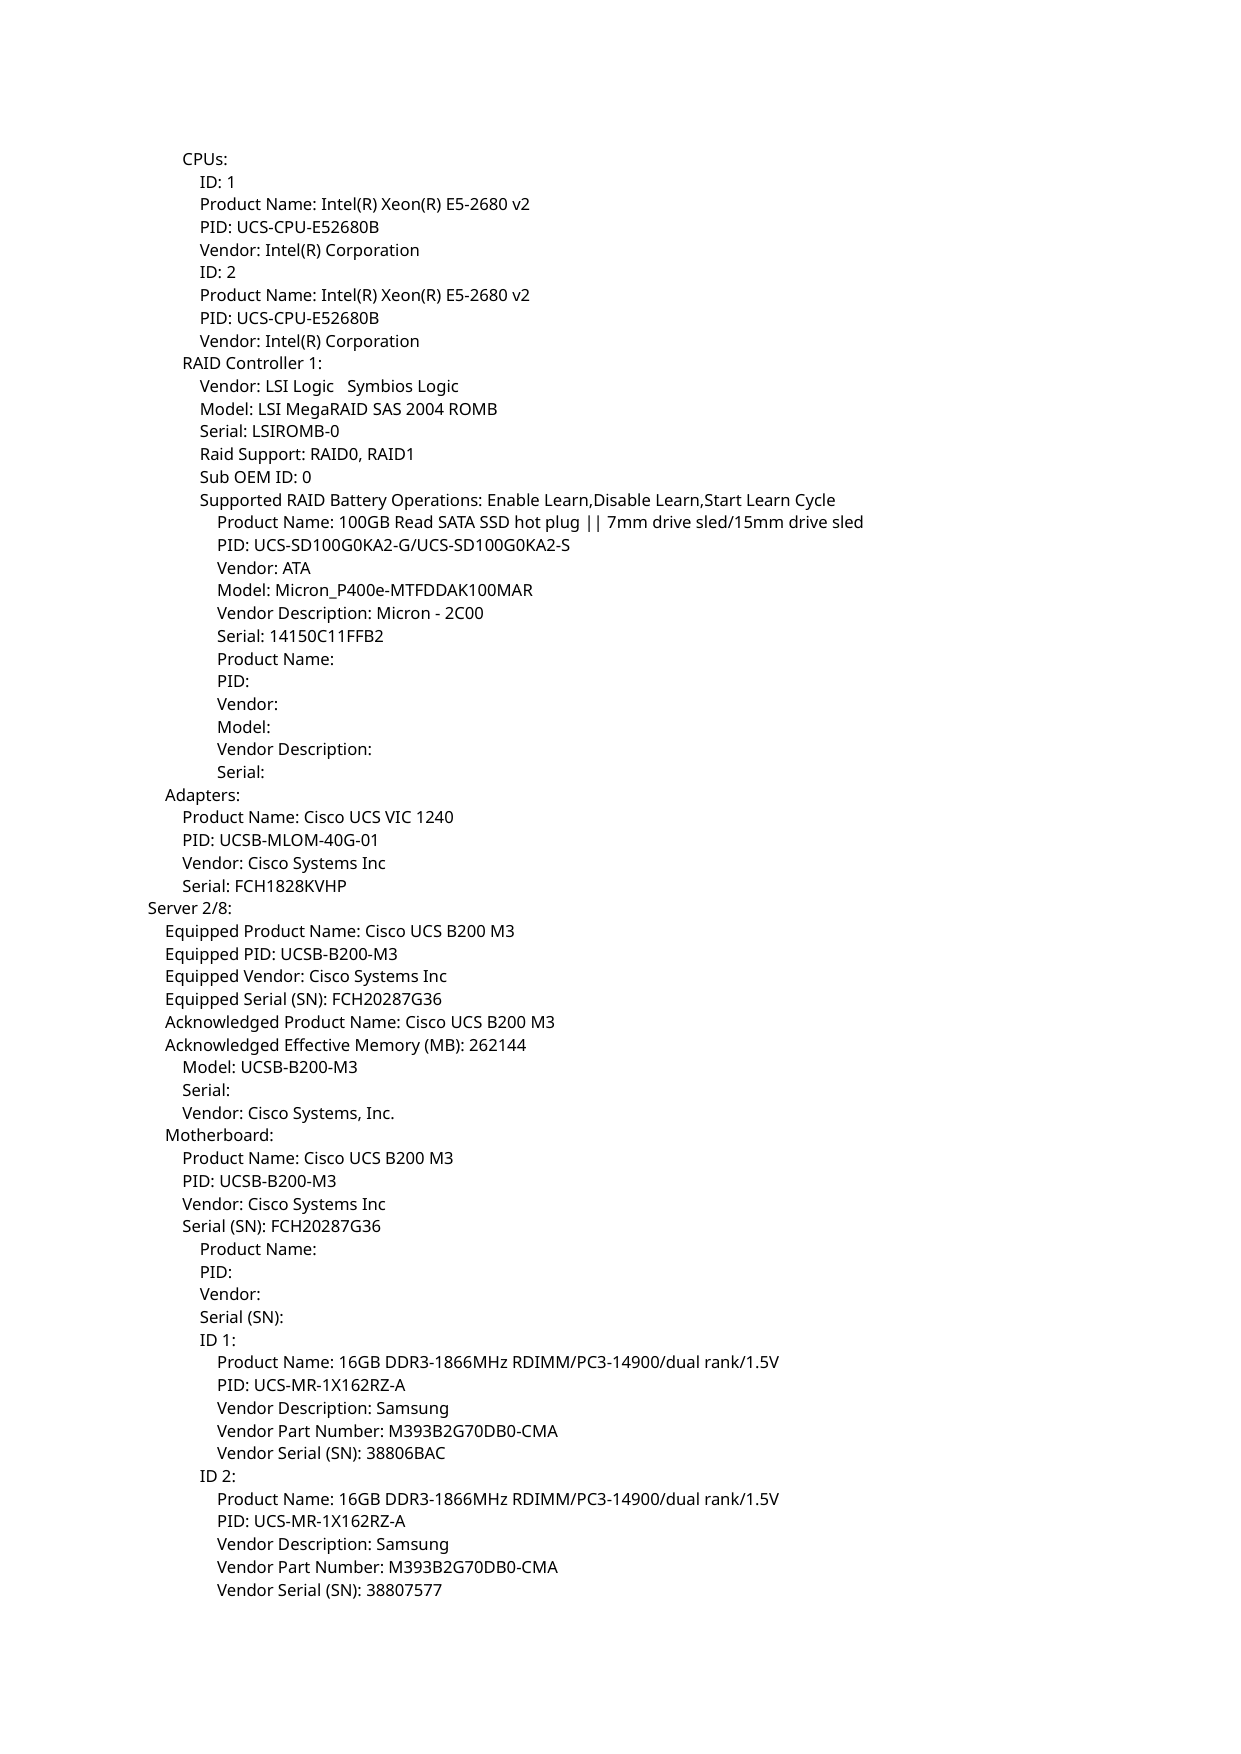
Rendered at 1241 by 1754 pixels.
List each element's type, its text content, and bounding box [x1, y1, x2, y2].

text Model: LSI MegaRAID SAS 2004 ROMB [148, 397, 1093, 420]
text PID: UCS-CPU-E52680B [148, 216, 1093, 238]
text Vendor Description: Samsung [148, 1397, 1093, 1419]
text Acknowledged Effective Memory (MB): 262144 [148, 1033, 1093, 1056]
text Product Name: Intel(R) Xeon(R) E5-2680 v2 [148, 284, 1093, 307]
text Product Name: [148, 647, 1093, 670]
text PID: [148, 1260, 1093, 1283]
text Server 2/8: [148, 897, 1093, 920]
text Equipped PID: UCSB-B200-M3 [148, 942, 1093, 965]
text Product Name: Cisco UCS B200 M3 [148, 1147, 1093, 1169]
text PID: UCSB-MLOM-40G-01 [148, 829, 1093, 852]
text Serial (SN): [148, 1306, 1093, 1328]
text Vendor: Intel(R) Corporation [148, 238, 1093, 261]
text Vendor Serial (SN): 38806BAC [148, 1442, 1093, 1465]
text PID: [148, 670, 1093, 693]
text Vendor: Cisco Systems Inc [148, 1192, 1093, 1215]
text Vendor Description: Micron - 2C00 [148, 602, 1093, 624]
text Vendor Part Number: M393B2G70DB0-CMA [148, 1556, 1093, 1578]
text Product Name: [148, 1238, 1093, 1260]
text Equipped Vendor: Cisco Systems Inc [148, 965, 1093, 988]
text Vendor Part Number: M393B2G70DB0-CMA [148, 1419, 1093, 1442]
text Vendor: [148, 1283, 1093, 1306]
text PID: UCSB-B200-M3 [148, 1169, 1093, 1192]
text Vendor: [148, 693, 1093, 715]
text Model: Micron_P400e-MTFDDAK100MAR [148, 579, 1093, 602]
text Product Name: 16GB DDR3-1866MHz RDIMM/PC3-14900/dual rank/1.5V [148, 1487, 1093, 1510]
text Vendor: LSI Logic Symbios Logic [148, 375, 1093, 397]
text Serial: [148, 761, 1093, 783]
text Raid Support: RAID0, RAID1 [148, 443, 1093, 466]
text Equipped Product Name: Cisco UCS B200 M3 [148, 920, 1093, 942]
text Supported RAID Battery Operations: Enable Learn,Disable Learn,Start Learn Cycle [148, 488, 1093, 511]
text Equipped Serial (SN): FCH20287G36 [148, 988, 1093, 1011]
text Product Name: 16GB DDR3-1866MHz RDIMM/PC3-14900/dual rank/1.5V [148, 1351, 1093, 1374]
text CPUs: [148, 148, 1093, 170]
text PID: UCS-SD100G0KA2-G/UCS-SD100G0KA2-S [148, 534, 1093, 556]
text Vendor Serial (SN): 38807577 [148, 1578, 1093, 1601]
text ID 2: [148, 1465, 1093, 1487]
text Motherboard: [148, 1124, 1093, 1147]
text Acknowledged Product Name: Cisco UCS B200 M3 [148, 1011, 1093, 1033]
text Vendor: Intel(R) Corporation [148, 329, 1093, 352]
text Serial: 14150C11FFB2 [148, 624, 1093, 647]
text PID: UCS-CPU-E52680B [148, 307, 1093, 329]
text Serial: LSIROMB-0 [148, 420, 1093, 443]
text Adapters: [148, 783, 1093, 806]
text Product Name: 100GB Read SATA SSD hot plug || 7mm drive sled/15mm drive sled [148, 511, 1093, 534]
text Model: [148, 715, 1093, 738]
text Sub OEM ID: 0 [148, 466, 1093, 488]
text Vendor Description: Samsung [148, 1533, 1093, 1556]
text ID: 2 [148, 261, 1093, 284]
text Product Name: Cisco UCS VIC 1240 [148, 806, 1093, 829]
text RAID Controller 1: [148, 352, 1093, 375]
text ID: 1 [148, 170, 1093, 193]
text Serial (SN): FCH20287G36 [148, 1215, 1093, 1238]
text Serial: [148, 1079, 1093, 1101]
text PID: UCS-MR-1X162RZ-A [148, 1374, 1093, 1397]
text ID 1: [148, 1328, 1093, 1351]
text Serial: FCH1828KVHP [148, 874, 1093, 897]
text Vendor: ATA [148, 556, 1093, 579]
text Product Name: Intel(R) Xeon(R) E5-2680 v2 [148, 193, 1093, 216]
text Vendor: Cisco Systems, Inc. [148, 1101, 1093, 1124]
text Vendor Description: [148, 738, 1093, 761]
text PID: UCS-MR-1X162RZ-A [148, 1510, 1093, 1533]
text Model: UCSB-B200-M3 [148, 1056, 1093, 1079]
text Vendor: Cisco Systems Inc [148, 852, 1093, 874]
